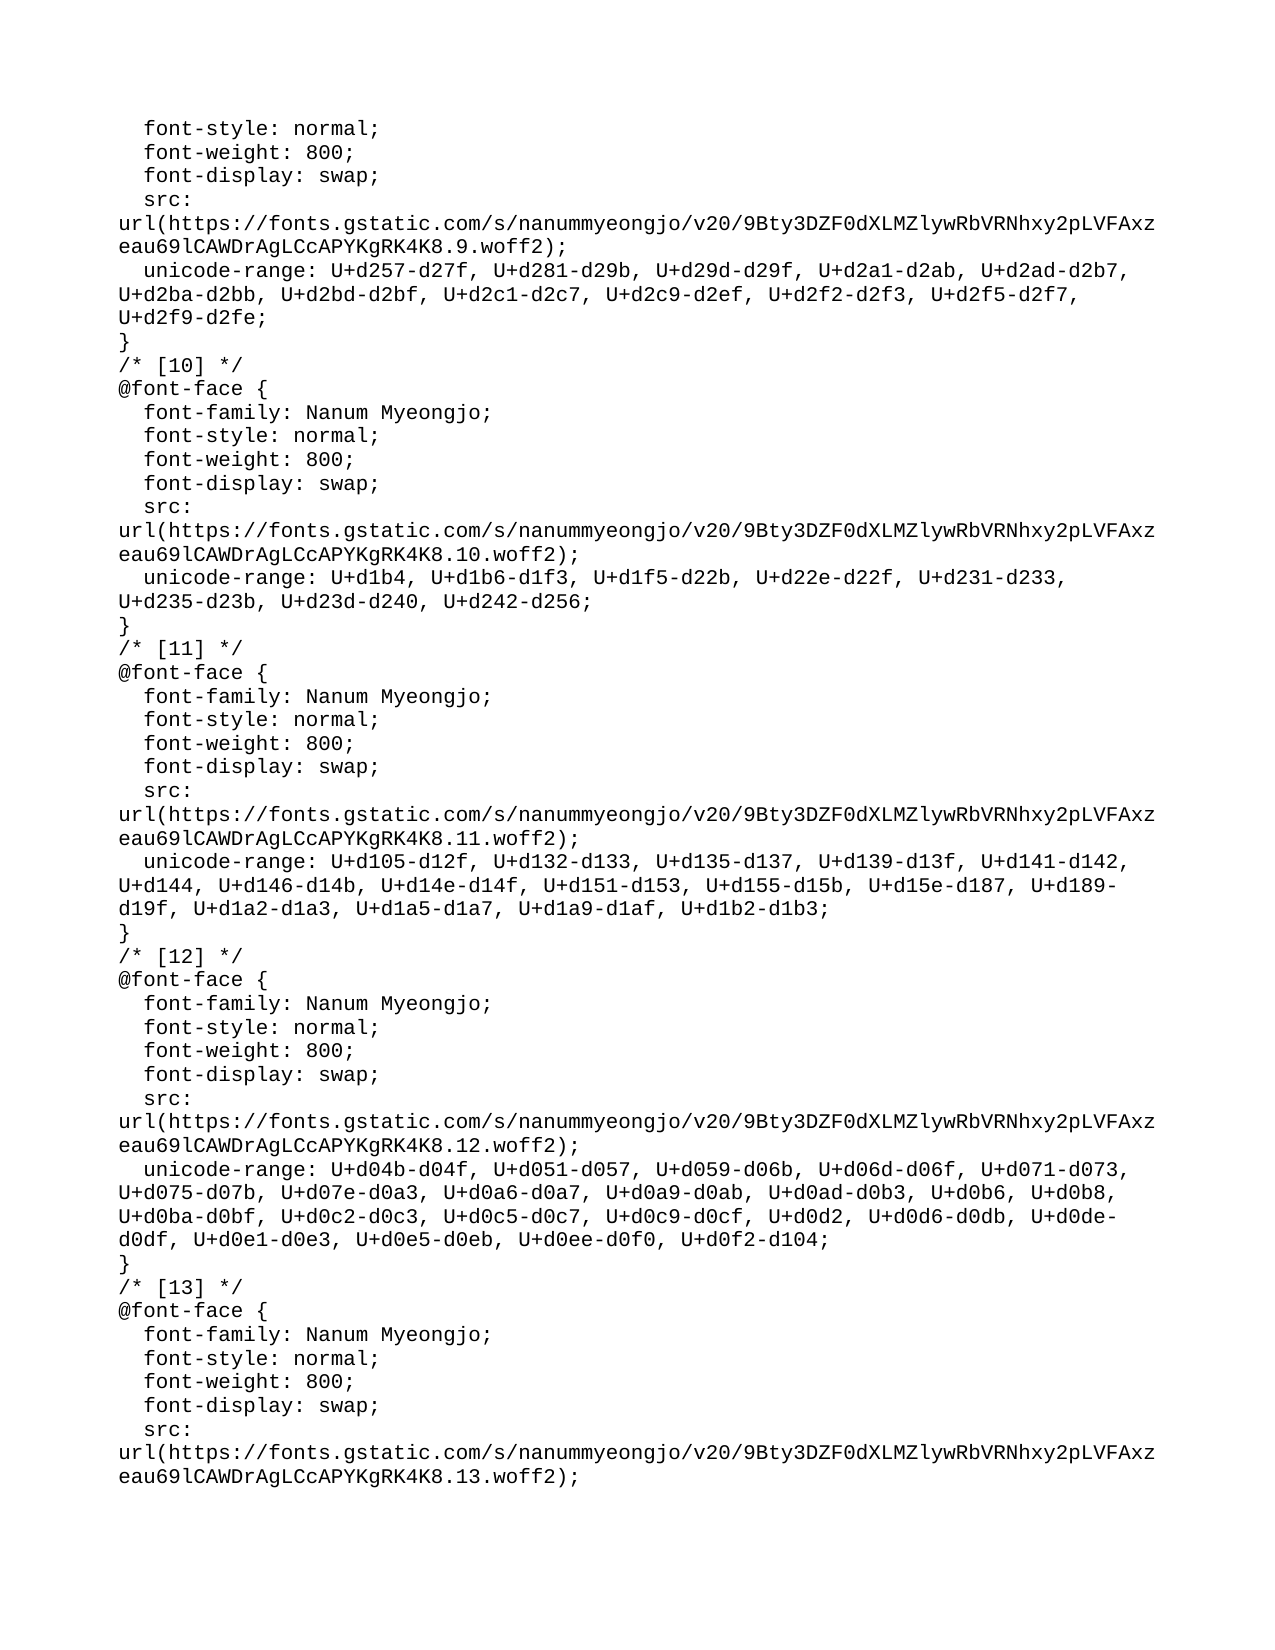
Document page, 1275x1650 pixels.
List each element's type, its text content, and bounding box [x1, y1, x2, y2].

text font-style: normal; [118, 709, 1157, 733]
text unicode-range: U+d04b-d04f, U+d051-d057, U+d059-d06b, U+d06d-d06f, U+d071-d073, U+d075-d07b, U+d07e-d0a3, U+d0a6-d0a7, U+d0a9-d0ab, U+d0ad-d0b3, U+d0b6, U+d0b8, U+d0ba-d0bf, U+d0c2-d0c3, U+d0c5-d0c7, U+d0c9-d0cf, U+d0d2, U+d0d6-d0db, U+d0de-d0df, U+d0e1-d0e3, U+d0e5-d0eb, U+d0ee-d0f0, U+d0f2-d104; [118, 1158, 1157, 1253]
text font-family: Nanum Myeongjo; [118, 1324, 1157, 1348]
text } [118, 922, 1157, 946]
text font-style: normal; [118, 1017, 1157, 1040]
text /* [12] */ [118, 946, 1157, 969]
text @font-face { [118, 662, 1157, 686]
text @font-face { [118, 969, 1157, 993]
text } [118, 331, 1157, 354]
text font-display: swap; [118, 757, 1157, 780]
text font-style: normal; [118, 118, 1157, 142]
text src: url(https://fonts.gstatic.com/s/nanummyeongjo/v20/9Bty3DZF0dXLMZlywRbVRNhxy2pLVFAxzeau69lCAWDrAgLCcAPYKgRK4K8.13.woff2); [118, 1419, 1157, 1489]
text src: url(https://fonts.gstatic.com/s/nanummyeongjo/v20/9Bty3DZF0dXLMZlywRbVRNhxy2pLVFAxzeau69lCAWDrAgLCcAPYKgRK4K8.10.woff2); [118, 496, 1157, 567]
text font-family: Nanum Myeongjo; [118, 686, 1157, 709]
text font-display: swap; [118, 473, 1157, 496]
text font-display: swap; [118, 1064, 1157, 1088]
text /* [13] */ [118, 1277, 1157, 1300]
text src: url(https://fonts.gstatic.com/s/nanummyeongjo/v20/9Bty3DZF0dXLMZlywRbVRNhxy2pLVFAxzeau69lCAWDrAgLCcAPYKgRK4K8.12.woff2); [118, 1088, 1157, 1158]
text font-display: swap; [118, 165, 1157, 189]
text src: url(https://fonts.gstatic.com/s/nanummyeongjo/v20/9Bty3DZF0dXLMZlywRbVRNhxy2pLVFAxzeau69lCAWDrAgLCcAPYKgRK4K8.9.woff2); [118, 189, 1157, 260]
text unicode-range: U+d1b4, U+d1b6-d1f3, U+d1f5-d22b, U+d22e-d22f, U+d231-d233, U+d235-d23b, U+d23d-d240, U+d242-d256; [118, 567, 1157, 615]
text } [118, 615, 1157, 638]
text font-display: swap; [118, 1395, 1157, 1419]
text unicode-range: U+d257-d27f, U+d281-d29b, U+d29d-d29f, U+d2a1-d2ab, U+d2ad-d2b7, U+d2ba-d2bb, U+d2bd-d2bf, U+d2c1-d2c7, U+d2c9-d2ef, U+d2f2-d2f3, U+d2f5-d2f7, U+d2f9-d2fe; [118, 260, 1157, 331]
text font-weight: 800; [118, 1040, 1157, 1064]
text /* [10] */ [118, 354, 1157, 378]
text unicode-range: U+d105-d12f, U+d132-d133, U+d135-d137, U+d139-d13f, U+d141-d142, U+d144, U+d146-d14b, U+d14e-d14f, U+d151-d153, U+d155-d15b, U+d15e-d187, U+d189-d19f, U+d1a2-d1a3, U+d1a5-d1a7, U+d1a9-d1af, U+d1b2-d1b3; [118, 851, 1157, 922]
text font-style: normal; [118, 1348, 1157, 1371]
text font-family: Nanum Myeongjo; [118, 402, 1157, 426]
text @font-face { [118, 1300, 1157, 1324]
text /* [11] */ [118, 638, 1157, 662]
text font-family: Nanum Myeongjo; [118, 993, 1157, 1017]
text font-weight: 800; [118, 1371, 1157, 1395]
text src: url(https://fonts.gstatic.com/s/nanummyeongjo/v20/9Bty3DZF0dXLMZlywRbVRNhxy2pLVFAxzeau69lCAWDrAgLCcAPYKgRK4K8.11.woff2); [118, 780, 1157, 851]
text font-style: normal; [118, 426, 1157, 449]
text font-weight: 800; [118, 449, 1157, 473]
text } [118, 1253, 1157, 1277]
text font-weight: 800; [118, 733, 1157, 757]
text @font-face { [118, 378, 1157, 402]
text font-weight: 800; [118, 142, 1157, 165]
